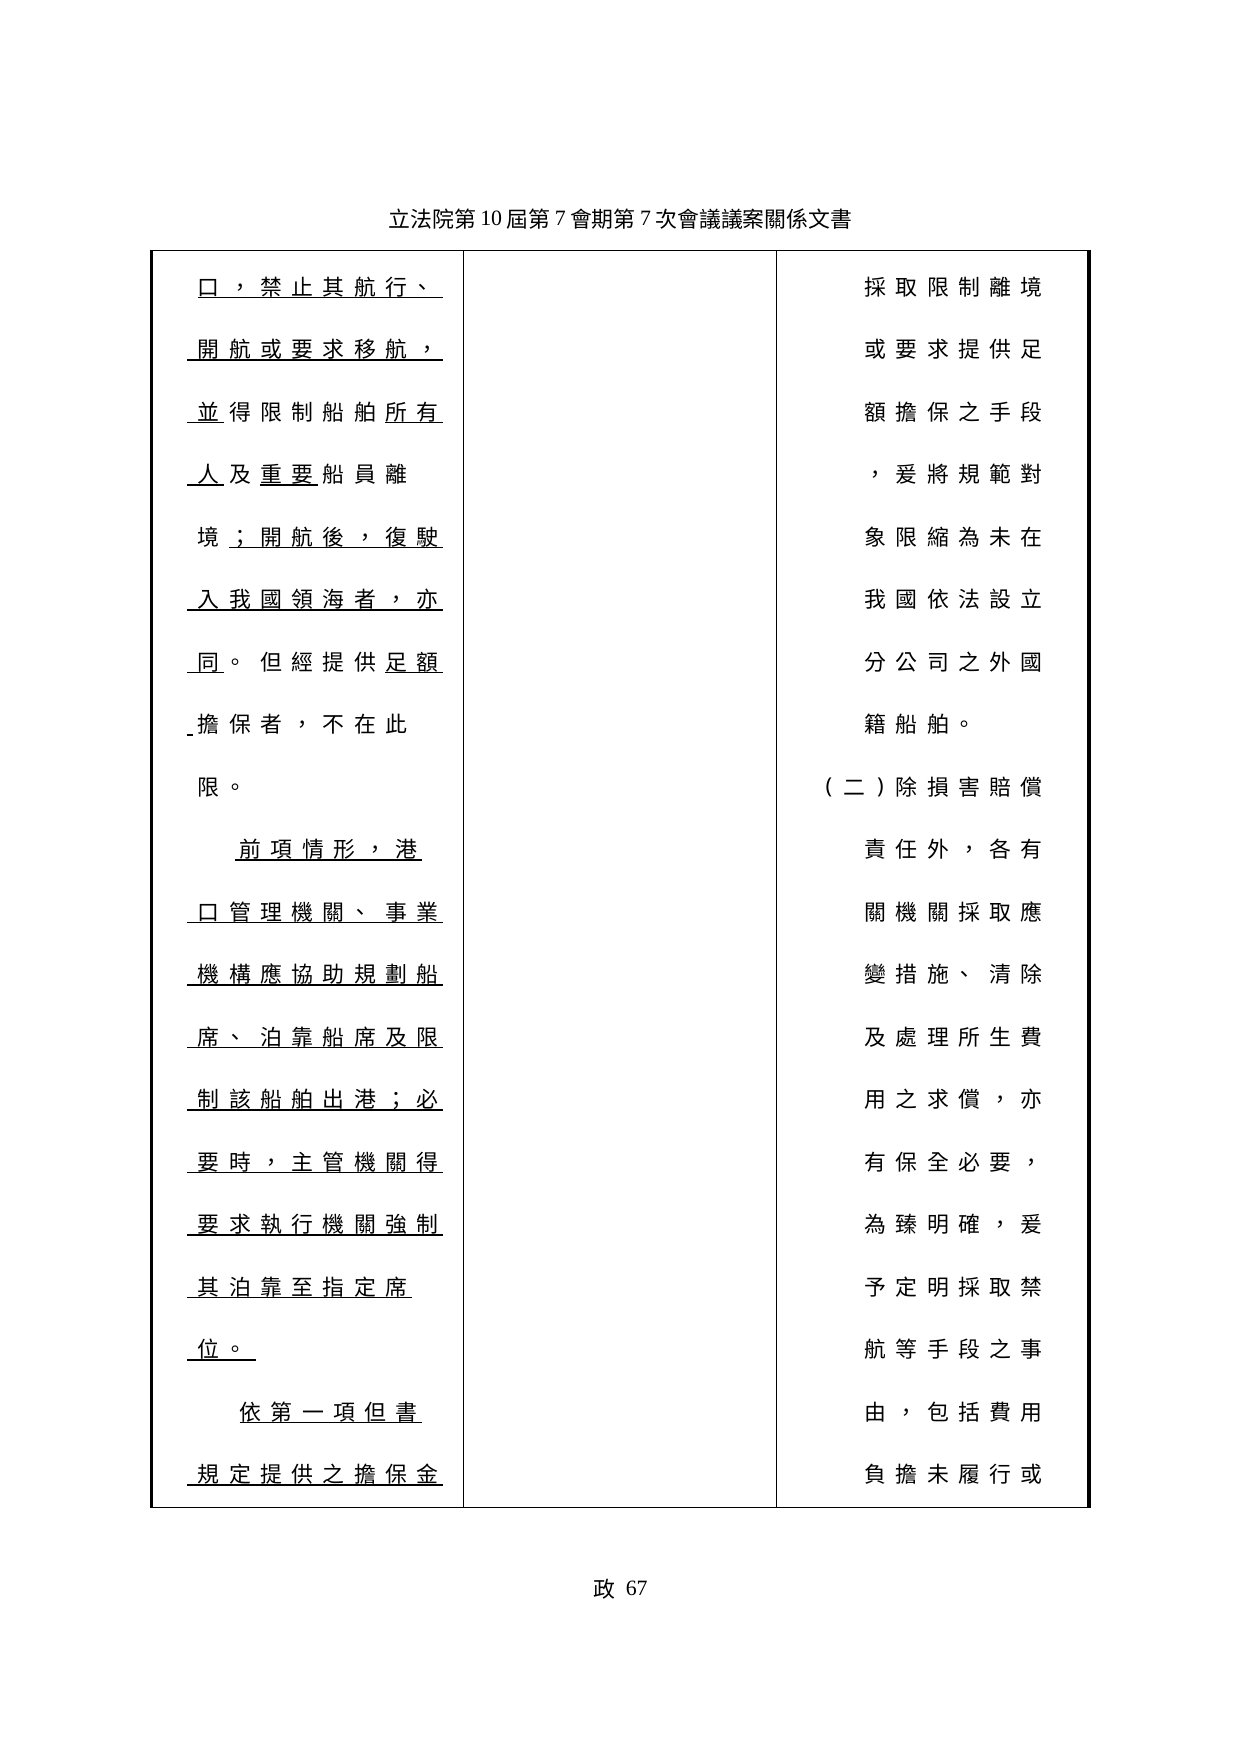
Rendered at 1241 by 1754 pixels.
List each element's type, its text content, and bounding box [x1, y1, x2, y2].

table_cell 採取限制離境或要求提供足額擔保之手段，爰將規範對象限縮為未在我國依法設立分公司之外國籍船舶。 (二)除損害賠償責任外，各有關機關採取應變措施、清除及處理所生費用之求償，亦有保全必要，為臻明確，爰予定明採取禁航等手段之事由，包括費用負擔未履行或 [777, 251, 1087, 1507]
table_cell [464, 251, 776, 1507]
table_cell 口，禁止其航行、開航或要求移航，並得限制船舶所有人及重要船員離境；開航後，復駛入我國領海者，亦同。但經提供足額擔保者，不在此限。 前項情形，港口管理機關、事業機構應協助規劃船席、泊靠船席及限制該船舶出港；必要時，主管機關得要求執行機關強制其泊靠至指定席位。 依第一項但書規定提供之擔保金 [153, 251, 463, 1507]
